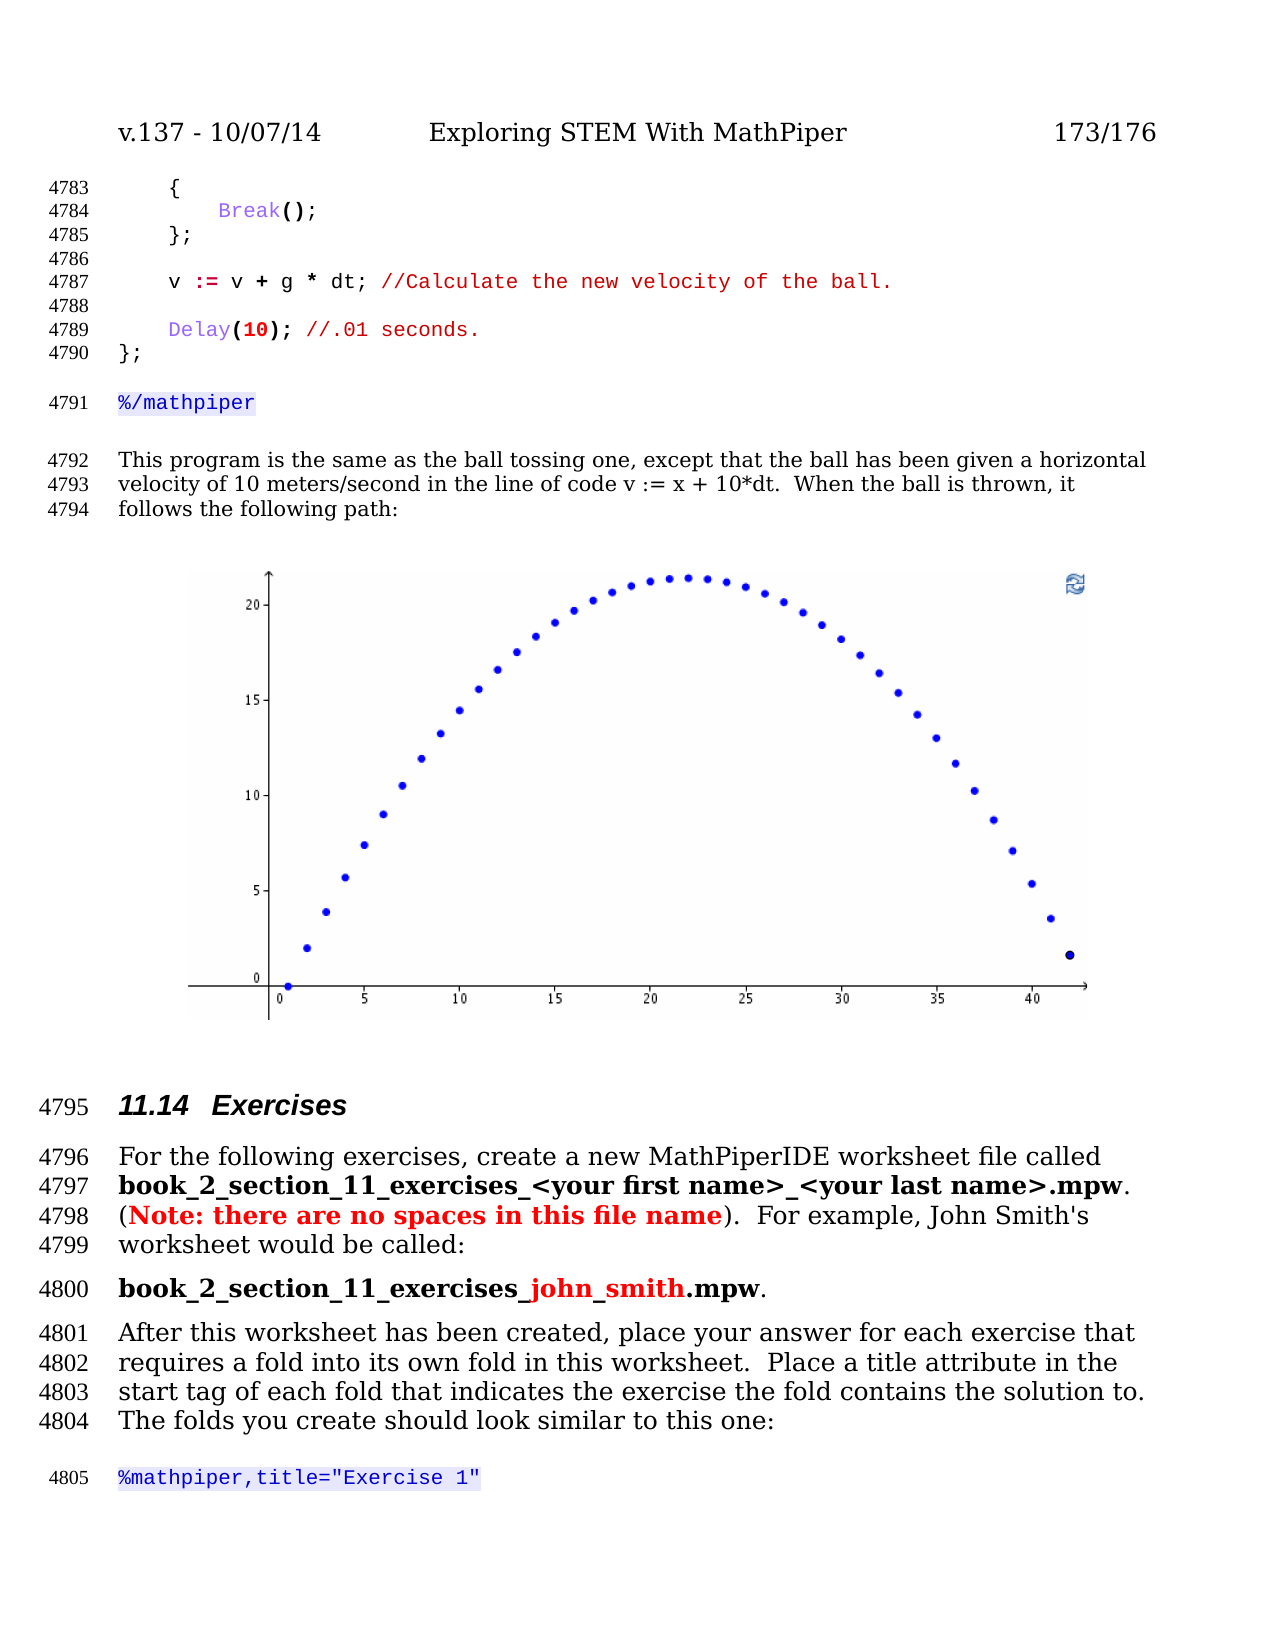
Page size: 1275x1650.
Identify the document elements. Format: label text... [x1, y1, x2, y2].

text }; [118, 342, 1157, 366]
picture [187, 571, 1088, 1020]
text For the following exercises, create a new MathPiperIDE worksheet file called book_2_section_11_exercises_<your first name>_<your last name>.mpw. (Note: there are no spaces in this file name). For example, John Smith's worksheet would be called: [118, 1142, 1157, 1259]
text book_2_section_11_exercises_john_smith.mpw. [118, 1274, 1157, 1304]
text %/mathpiper [118, 392, 1157, 416]
text This program is the same as the ball tossing one, except that the ball has been given a horizontal velocity of 10 meters/second in the line of code v := x + 10*dt. When the ball is thrown, it follows the following path: [118, 448, 1157, 521]
text Delay(10); //.01 seconds. [118, 319, 1157, 342]
text v := v + g * dt; //Calculate the new velocity of the ball. [118, 271, 1157, 295]
text { [118, 177, 1157, 200]
text After this worksheet has been created, place your answer for each exercise that requires a fold into its own fold in this worksheet. Place a title attribute in the start tag of each fold that indicates the exercise the fold contains the solution to. The folds you create should look similar to this one: [118, 1319, 1157, 1435]
text %mathpiper,title="Exercise 1" [118, 1467, 1157, 1491]
text Break(); [118, 200, 1157, 224]
text }; [118, 224, 1157, 248]
subtitle Exercises [118, 1088, 1157, 1121]
